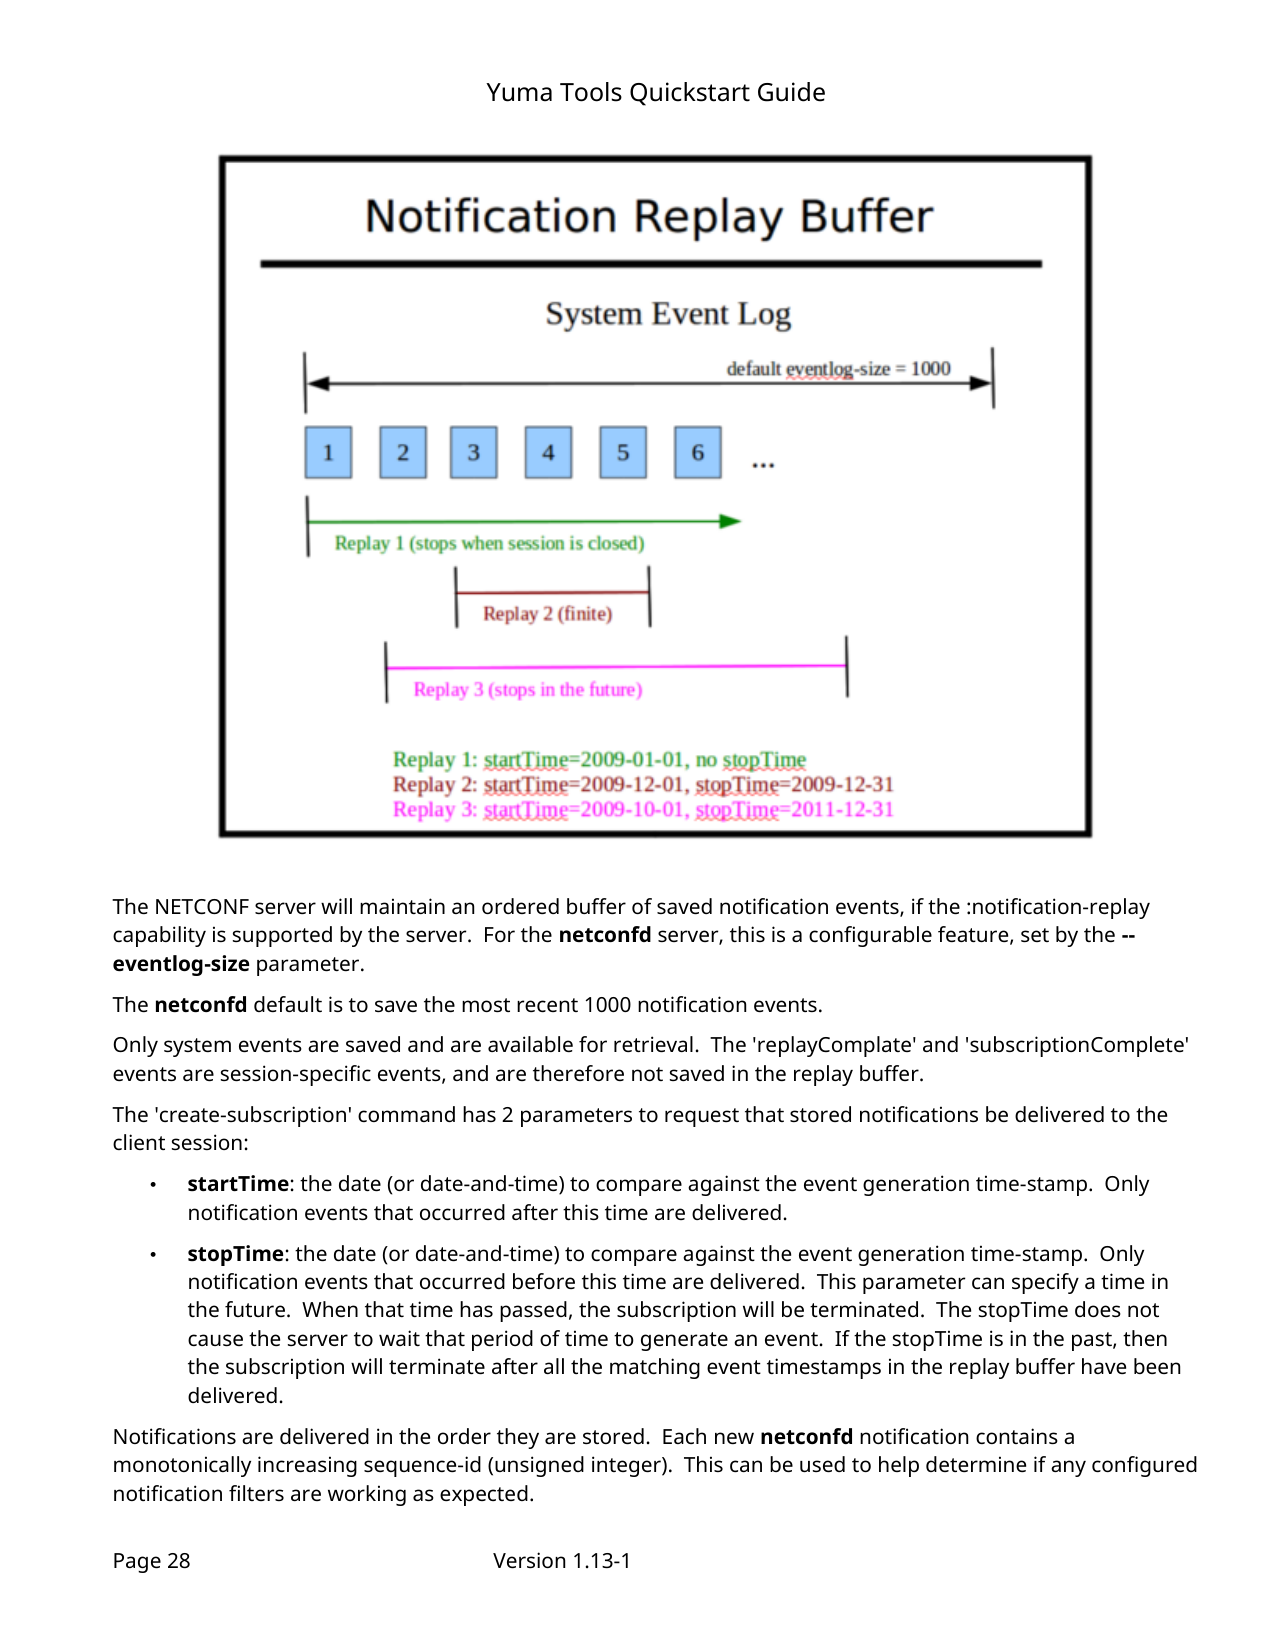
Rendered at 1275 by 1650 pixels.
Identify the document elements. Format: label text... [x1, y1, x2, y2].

picture [200, 138, 1113, 851]
text Only system events are saved and are available for retrieval. The 'replayComplate' and 'subscriptionComplete' events are session-specific events, and are therefore not saved in the replay buffer. [112, 1031, 1200, 1087]
text The NETCONF server will maintain an ordered buffer of saved notification events, if the :notification-replay capability is supported by the server. For the netconfd server, this is a configurable feature, set by the --eventlog-size parameter. [112, 892, 1200, 977]
text The netconfd default is to save the most recent 1000 notification events. [112, 990, 1200, 1018]
list stopTime: the date (or date-and-time) to compare against the event generation time-stamp. Only notification events that occurred before this time are delivered. This parameter can specify a time in the future. When that time has passed, the subscription will be terminated. The stopTime does not cause the server to wait that period of time to generate an event. If the stopTime is in the past, then the subscription will terminate after all the matching event timestamps in the replay buffer have been delivered. [150, 1239, 1200, 1409]
text Notifications are delivered in the order they are stored. Each new netconfd notification contains a monotonically increasing sequence-id (unsigned integer). This can be used to help determine if any configured notification filters are working as expected. [112, 1422, 1200, 1507]
list startTime: the date (or date-and-time) to compare against the event generation time-stamp. Only notification events that occurred after this time are delivered. [150, 1169, 1200, 1226]
text The 'create-subscription' command has 2 parameters to request that stored notifications be delivered to the client session: [112, 1100, 1200, 1157]
